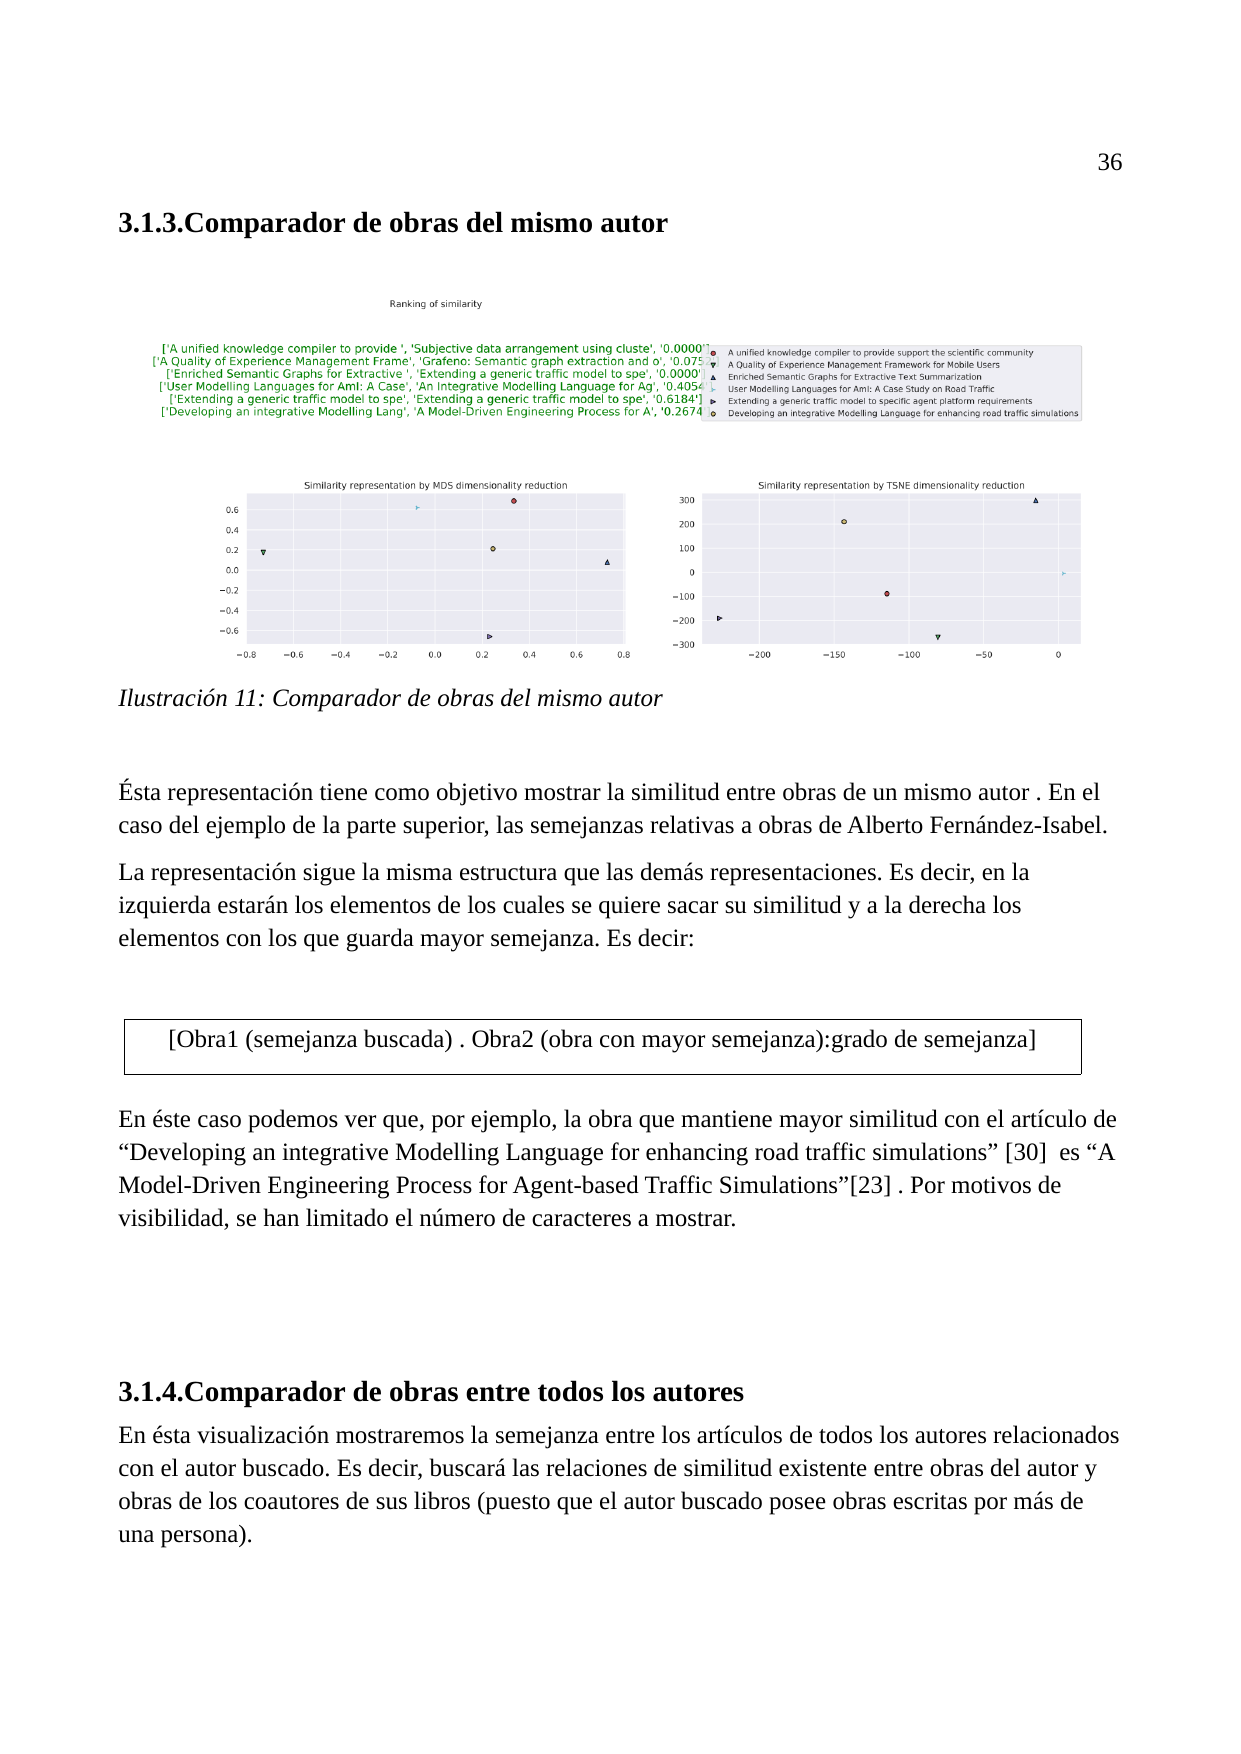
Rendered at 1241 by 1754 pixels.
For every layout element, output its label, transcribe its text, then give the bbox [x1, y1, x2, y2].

text Ilustración 11: Comparador de obras del mismo autor [118, 678, 1122, 712]
picture [118, 263, 1123, 678]
text La representación sigue la misma estructura que las demás representaciones. Es decir, en la izquierda estarán los elementos de los cuales se quiere sacar su similitud y a la derecha los elementos con los que guarda mayor semejanza. Es decir: [118, 857, 1122, 952]
text En éste caso podemos ver que, por ejemplo, la obra que mantiene mayor similitud con el artículo de “Developing an integrative Modelling Language for enhancing road traffic simulations” [30] es “A Model-Driven Engineering Process for Agent-based Traffic Simulations”[23] . Por motivos de visibilidad, se han limitado el número de caracteres a mostrar. [118, 1104, 1122, 1232]
subtitle 3.1.3.Comparador de obras del mismo autor [118, 205, 1122, 239]
text Ésta representación tiene como objetivo mostrar la similitud entre obras de un mismo autor . En el caso del ejemplo de la parte superior, las semejanzas relativas a obras de Alberto Fernández-Isabel. [118, 777, 1122, 839]
table_header [Obra1 (semejanza buscada) . Obra2 (obra con mayor semejanza):grado de semejanza] [125, 1020, 1081, 1074]
text En ésta visualización mostraremos la semejanza entre los artículos de todos los autores relacionados con el autor buscado. Es decir, buscará las relaciones de similitud existente entre obras del autor y obras de los coautores de sus libros (puesto que el autor buscado posee obras escritas por más de una persona). [118, 1420, 1122, 1548]
subtitle 3.1.4.Comparador de obras entre todos los autores [118, 1374, 1122, 1408]
